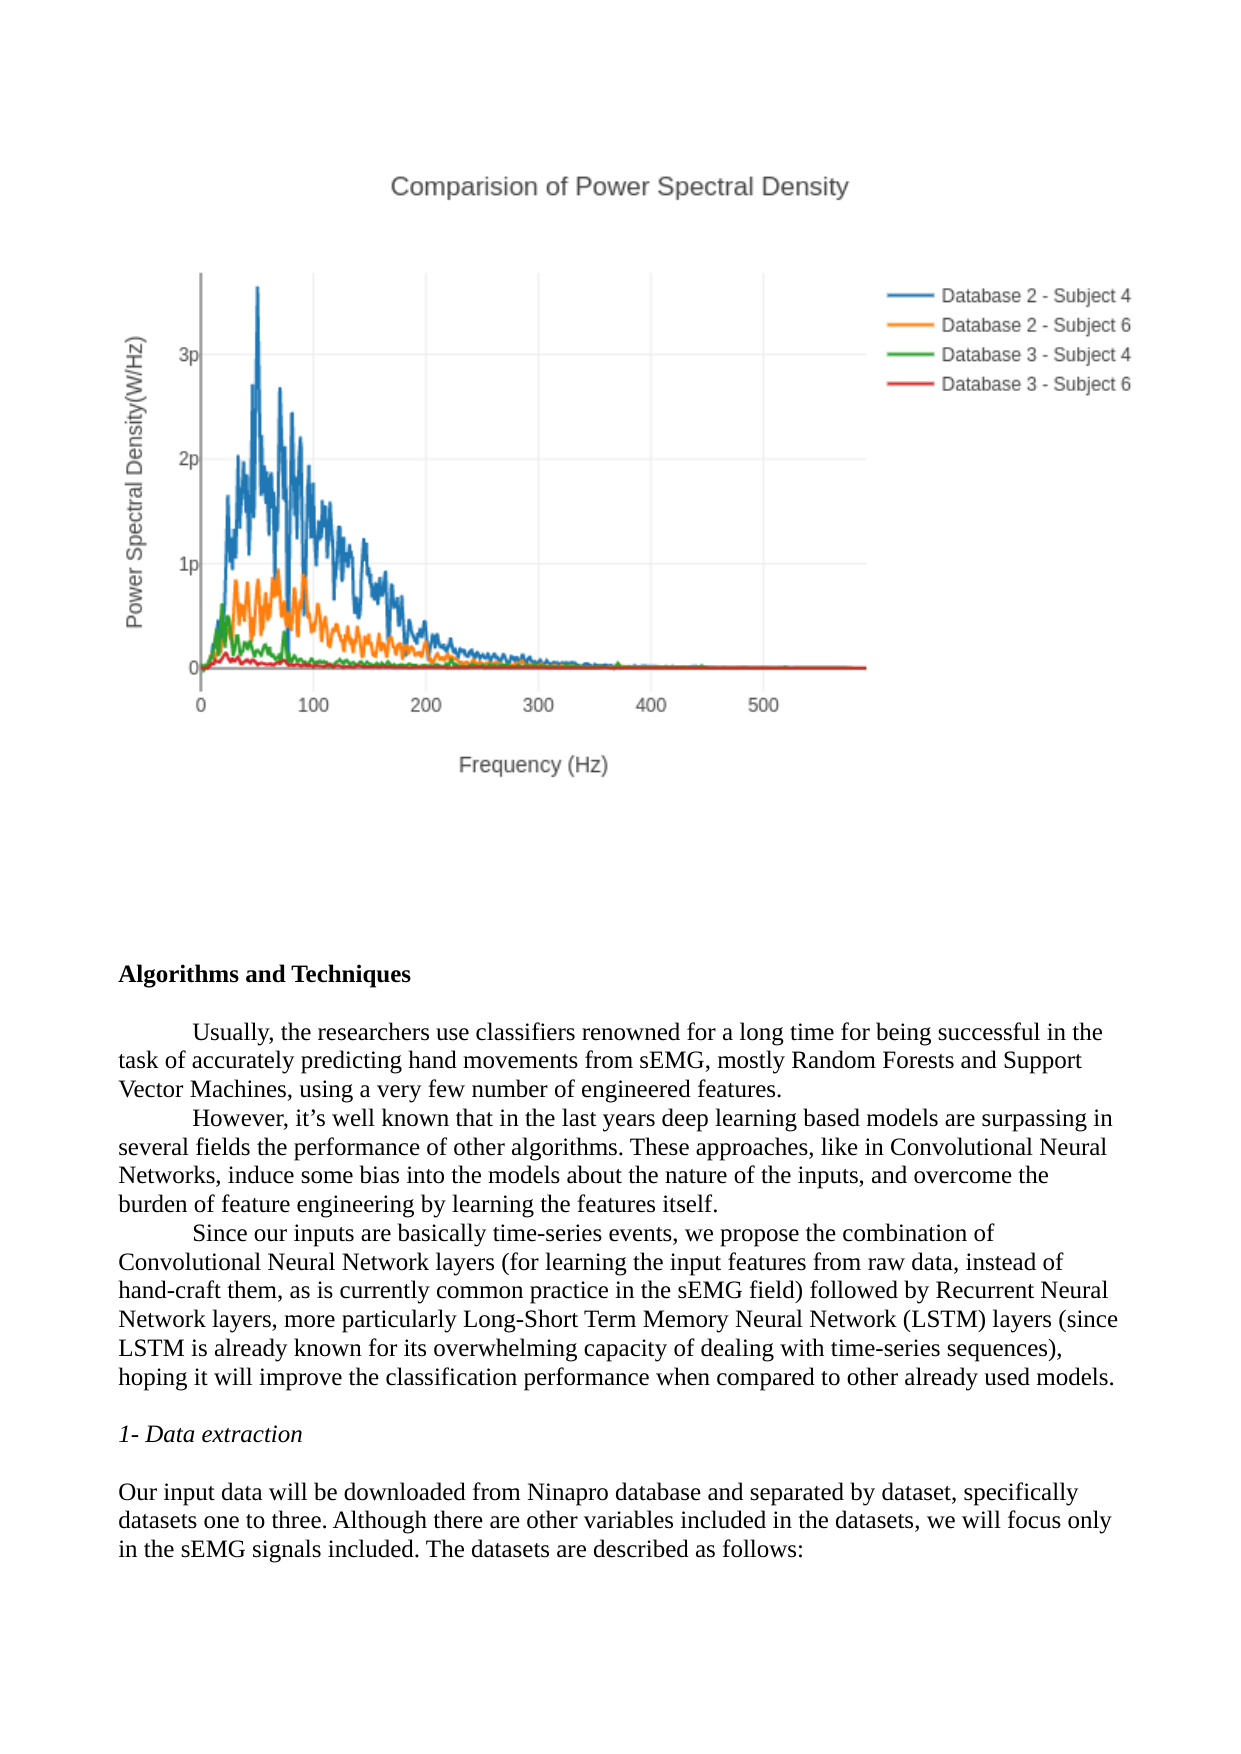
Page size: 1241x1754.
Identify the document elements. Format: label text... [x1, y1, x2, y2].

text However, it’s well known that in the last years deep learning based models are surpassing in several fields the performance of other algorithms. These approaches, like in Convolutional Neural Networks, induce some bias into the models about the nature of the inputs, and overcome the burden of feature engineering by learning the features itself. [118, 1103, 1122, 1218]
text Since our inputs are basically time-series events, we propose the combination of Convolutional Neural Network layers (for learning the input features from raw data, instead of hand-craft them, as is currently common practice in the sEMG field) followed by Recurrent Neural Network layers, more particularly Long-Short Term Memory Neural Network (LSTM) layers (since LSTM is already known for its overwhelming capacity of dealing with time-series sequences), hoping it will improve the classification performance when compared to other already used models. [118, 1218, 1122, 1390]
picture [77, 118, 1163, 816]
text Usually, the researchers use classifiers renowned for a long time for being successful in the task of accurately predicting hand movements from sEMG, mostly Random Forests and Support Vector Machines, using a very few number of engineered features. [118, 1017, 1122, 1103]
text Our input data will be downloaded from Ninapro database and separated by dataset, specifically datasets one to three. Although there are other variables included in the datasets, we will focus only in the sEMG signals included. The datasets are described as follows: [118, 1477, 1122, 1563]
text Algorithms and Techniques [118, 959, 1122, 988]
text 1- Data extraction [118, 1419, 1122, 1448]
